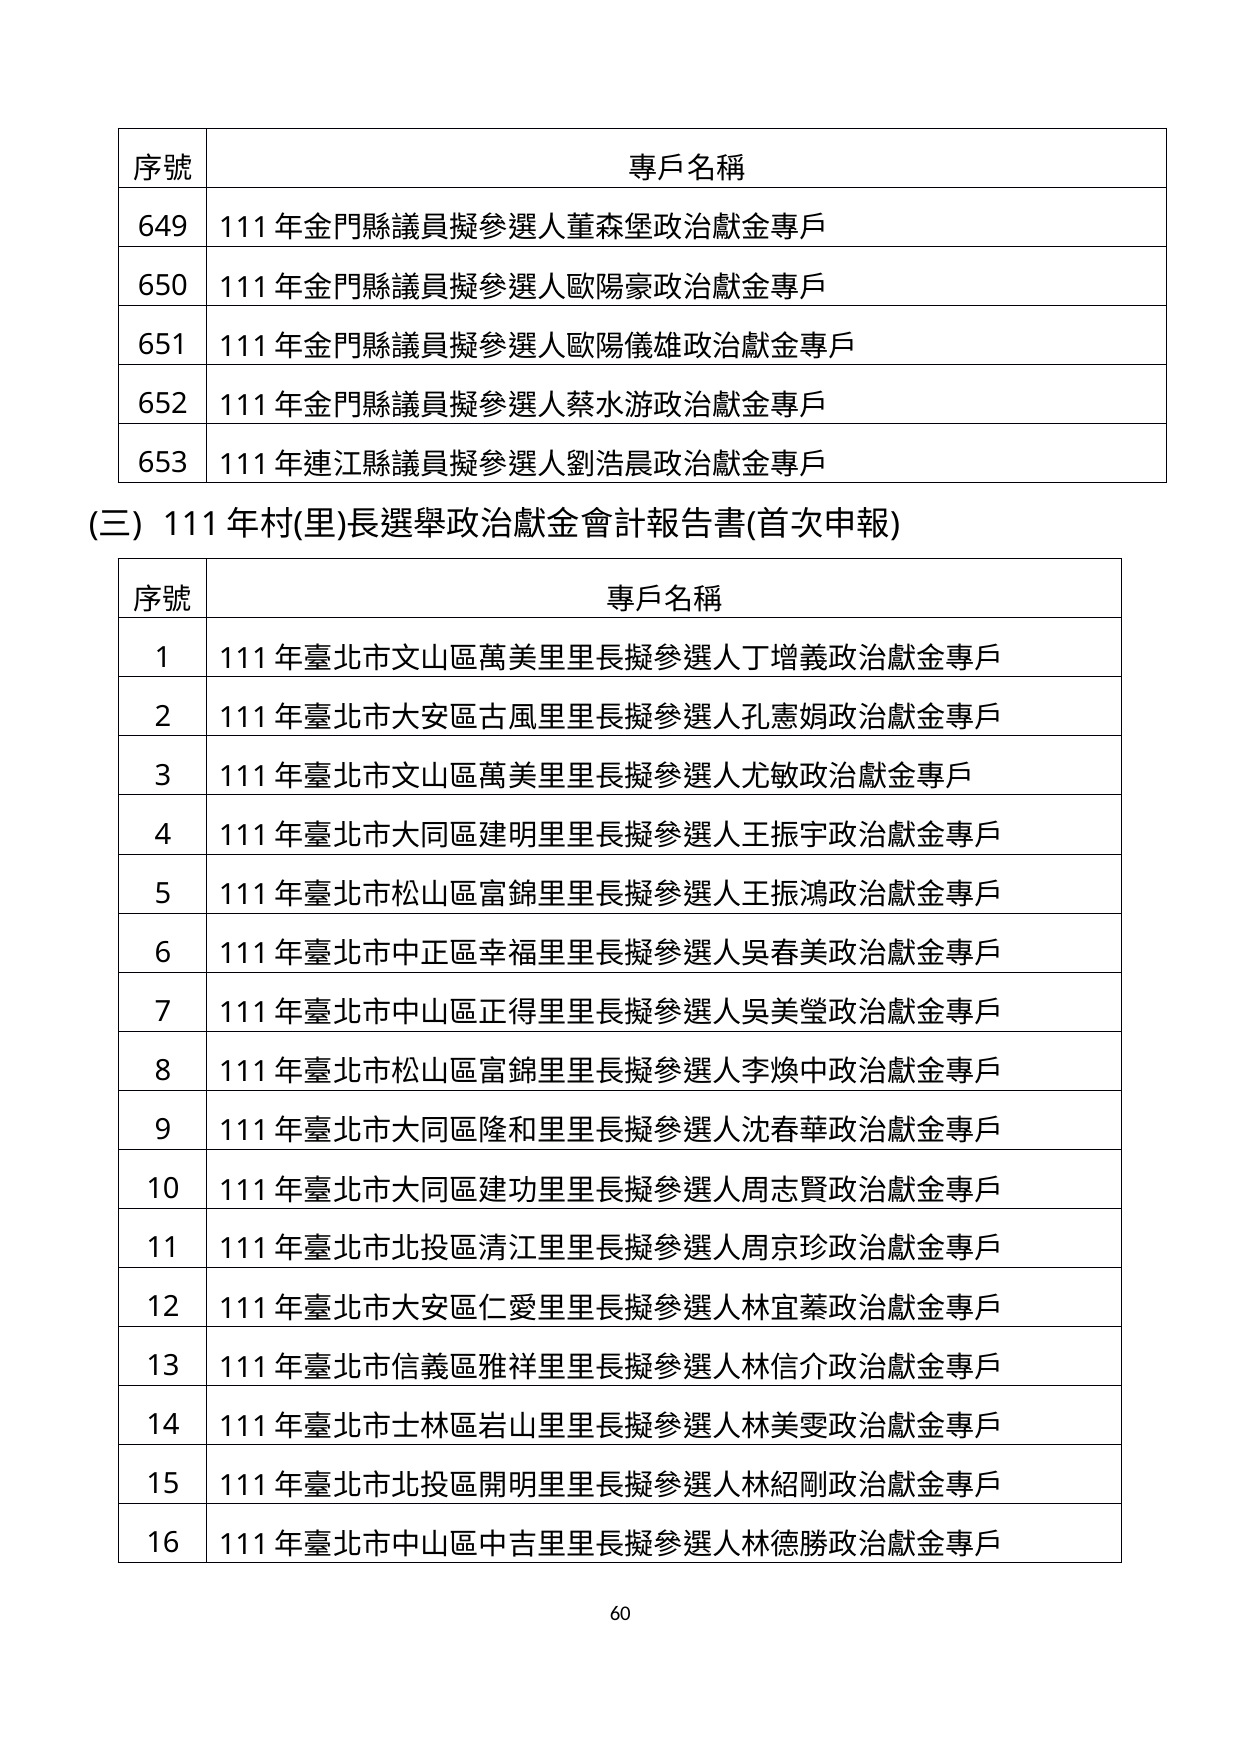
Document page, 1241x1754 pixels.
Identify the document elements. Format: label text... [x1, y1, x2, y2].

table_cell 5 [119, 855, 206, 912]
table_cell 16 [119, 1504, 206, 1562]
table_cell 111年臺北市北投區開明里里長擬參選人林紹剛政治獻金專戶 [207, 1445, 1121, 1503]
table_header 專戶名稱 [207, 559, 1121, 617]
table_cell 11 [119, 1209, 206, 1267]
table_cell 652 [119, 365, 206, 423]
table_cell 8 [119, 1032, 206, 1090]
table_cell 10 [119, 1150, 206, 1208]
table_cell 2 [119, 677, 206, 735]
table_cell 653 [119, 424, 206, 482]
table_cell 111年臺北市中正區幸福里里長擬參選人吳春美政治獻金專戶 [207, 914, 1121, 972]
table_cell 14 [119, 1386, 206, 1444]
table_cell 111年臺北市松山區富錦里里長擬參選人李煥中政治獻金專戶 [207, 1032, 1121, 1090]
table_cell 111年連江縣議員擬參選人劉浩晨政治獻金專戶 [207, 424, 1166, 482]
table_cell 9 [119, 1091, 206, 1149]
table_cell 650 [119, 247, 206, 305]
list 111年村(里)長選舉政治獻金會計報告書(首次申報) [88, 483, 1134, 558]
table_cell 111年臺北市大同區隆和里里長擬參選人沈春華政治獻金專戶 [207, 1091, 1121, 1149]
table_header 序號 [119, 129, 206, 187]
table_cell 15 [119, 1445, 206, 1503]
table_cell 111年金門縣議員擬參選人歐陽儀雄政治獻金專戶 [207, 306, 1166, 364]
table_cell 111年臺北市大安區仁愛里里長擬參選人林宜蓁政治獻金專戶 [207, 1268, 1121, 1326]
table_cell 1 [119, 618, 206, 676]
table_cell 111年臺北市大同區建明里里長擬參選人王振宇政治獻金專戶 [207, 795, 1121, 853]
table_cell 7 [119, 973, 206, 1031]
table_cell 4 [119, 795, 206, 853]
table_cell 111年臺北市北投區清江里里長擬參選人周京珍政治獻金專戶 [207, 1209, 1121, 1267]
table_header 序號 [119, 559, 206, 617]
table_cell 111年臺北市士林區岩山里里長擬參選人林美雯政治獻金專戶 [207, 1386, 1121, 1444]
table_cell 111年臺北市文山區萬美里里長擬參選人丁增義政治獻金專戶 [207, 618, 1121, 676]
table_cell 111年臺北市大安區古風里里長擬參選人孔憲娟政治獻金專戶 [207, 677, 1121, 735]
table_cell 111年臺北市松山區富錦里里長擬參選人王振鴻政治獻金專戶 [207, 855, 1121, 912]
table_cell 111年金門縣議員擬參選人歐陽豪政治獻金專戶 [207, 247, 1166, 305]
table_cell 111年金門縣議員擬參選人蔡水游政治獻金專戶 [207, 365, 1166, 423]
table_header 專戶名稱 [207, 129, 1166, 187]
table_cell 13 [119, 1327, 206, 1385]
table_cell 111年臺北市大同區建功里里長擬參選人周志賢政治獻金專戶 [207, 1150, 1121, 1208]
table_cell 111年臺北市信義區雅祥里里長擬參選人林信介政治獻金專戶 [207, 1327, 1121, 1385]
table_cell 111年臺北市中山區正得里里長擬參選人吳美瑩政治獻金專戶 [207, 973, 1121, 1031]
table_cell 649 [119, 188, 206, 246]
table_cell 6 [119, 914, 206, 972]
table_cell 111年臺北市中山區中吉里里長擬參選人林德勝政治獻金專戶 [207, 1504, 1121, 1562]
table_cell 651 [119, 306, 206, 364]
table_cell 111年臺北市文山區萬美里里長擬參選人尤敏政治獻金專戶 [207, 736, 1121, 794]
table_cell 12 [119, 1268, 206, 1326]
table_cell 111年金門縣議員擬參選人董森堡政治獻金專戶 [207, 188, 1166, 246]
table_cell 3 [119, 736, 206, 794]
